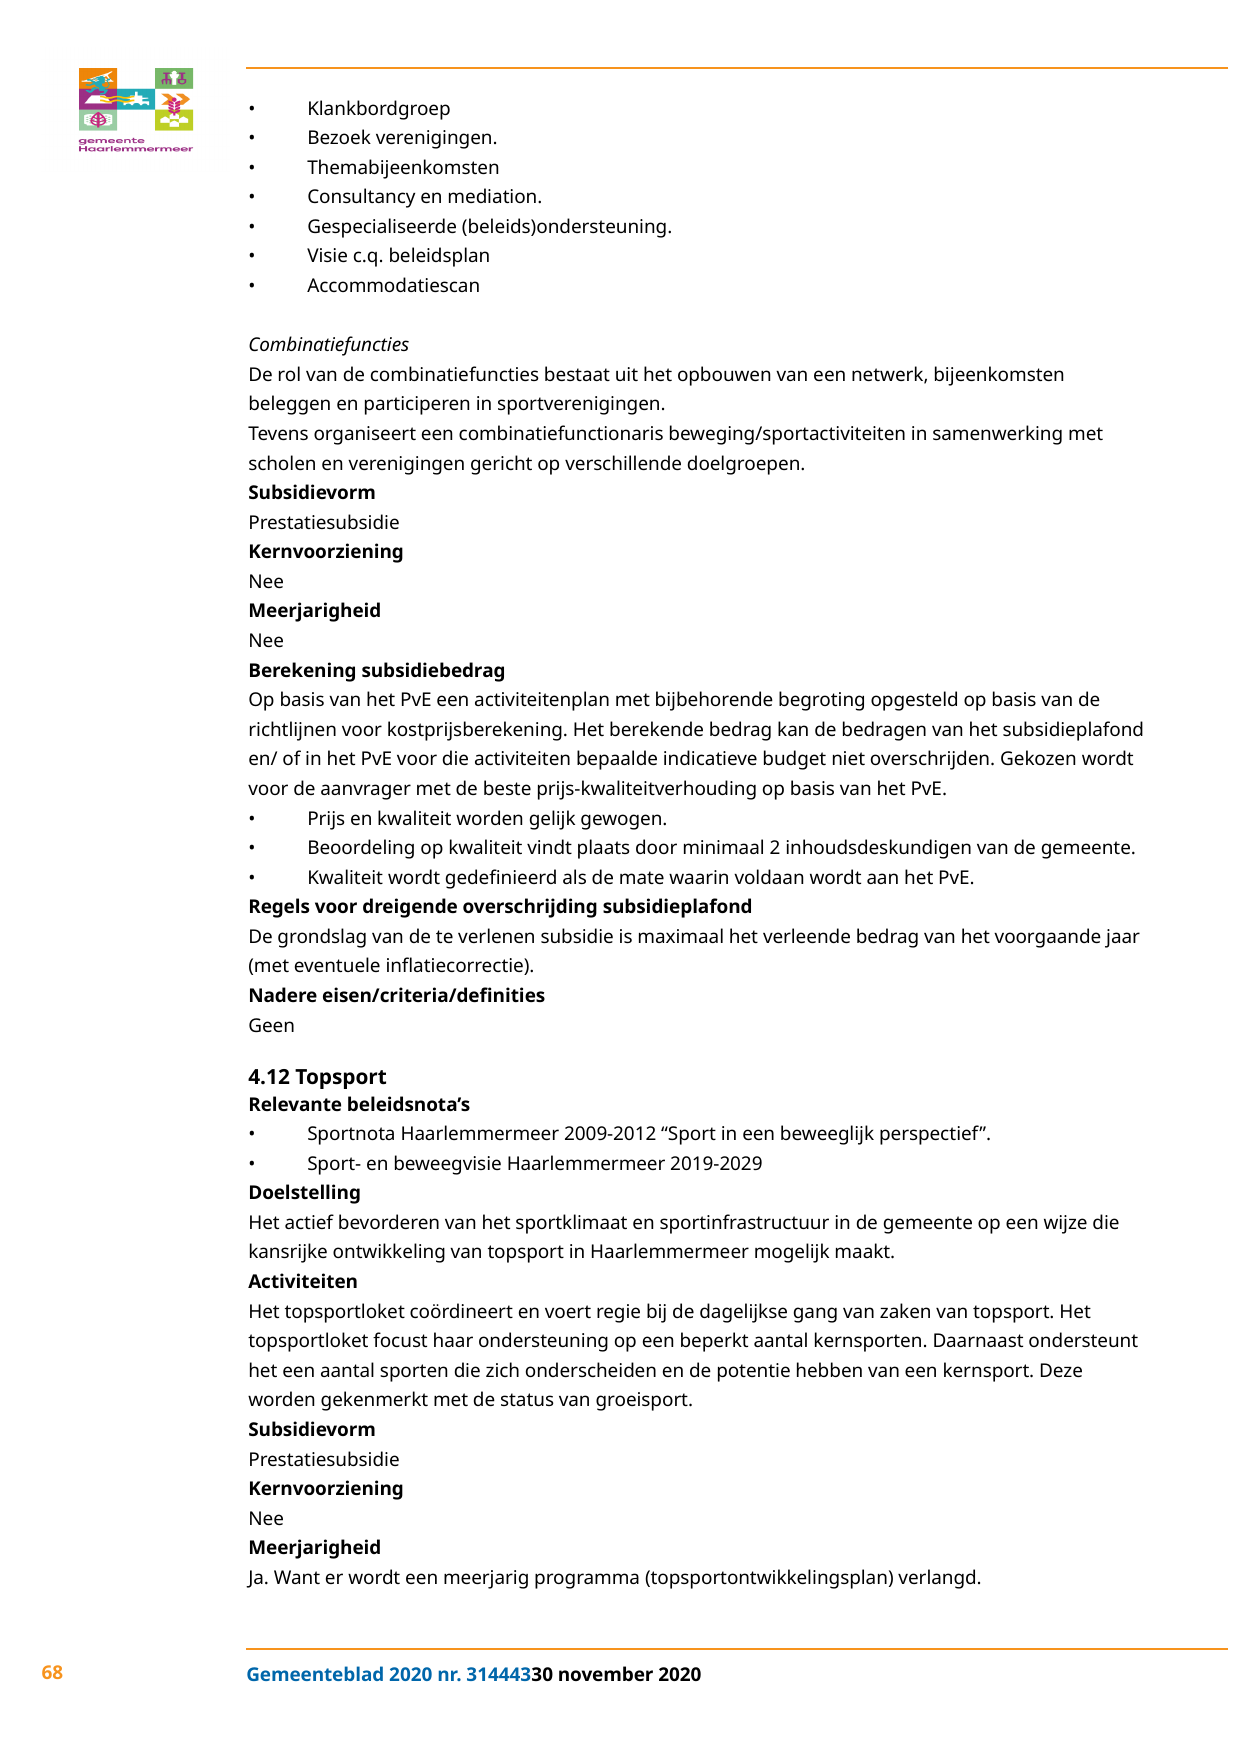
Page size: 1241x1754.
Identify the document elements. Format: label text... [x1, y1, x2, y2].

text Kernvoorziening [248, 1475, 1152, 1501]
text Meerjarigheid [248, 598, 1152, 623]
text Tevens organiseert een combinatiefunctionaris beweging/sportactiviteiten in samenwerking met scholen en verenigingen gericht op verschillende doelgroepen. [248, 420, 1152, 476]
text Berekening subsidiebedrag [248, 657, 1152, 683]
text Relevante beleidsnota’s [248, 1091, 1152, 1116]
text De rol van de combinatiefuncties bestaat uit het opbouwen van een netwerk, bijeenkomsten beleggen en participeren in sportverenigingen. [248, 361, 1152, 416]
list Visie c.q. beleidsplan [248, 243, 1152, 268]
text Geen [248, 1012, 1152, 1038]
text Meerjarigheid [248, 1534, 1152, 1560]
text Prestatiesubsidie [248, 509, 1152, 535]
text Combinatiefuncties [248, 331, 1152, 357]
text Het topsportloket coördineert en voert regie bij de dagelijkse gang van zaken van topsport. Het topsportloket focust haar ondersteuning op een beperkt aantal kernsporten. Daarnaast ondersteunt het een aantal sporten die zich onderscheiden en de potentie hebben van een kernsport. Deze worden gekenmerkt met de status van groeisport. [248, 1298, 1152, 1412]
list Bezoek verenigingen. [248, 124, 1152, 150]
text Kernvoorziening [248, 538, 1152, 564]
text Doelstelling [248, 1179, 1152, 1205]
text Activiteiten [248, 1268, 1152, 1294]
list Sportnota Haarlemmermeer 2009-2012 “Sport in een beweeglijk perspectief”. [248, 1120, 1152, 1146]
text Regels voor dreigende overschrijding subsidieplafond [248, 893, 1152, 919]
list Klankbordgroep [248, 95, 1152, 121]
text Nee [248, 627, 1152, 653]
list Prijs en kwaliteit worden gelijk gewogen. [248, 805, 1152, 831]
list Gespecialiseerde (beleids)ondersteuning. [248, 213, 1152, 239]
text Subsidievorm [248, 1416, 1152, 1442]
text De grondslag van de te verlenen subsidie is maximaal het verleende bedrag van het voorgaande jaar (met eventuele inflatiecorrectie). [248, 923, 1152, 978]
picture [41, 47, 231, 172]
list Themabijeenkomsten [248, 154, 1152, 180]
text Prestatiesubsidie [248, 1446, 1152, 1471]
text Nee [248, 568, 1152, 594]
text Nadere eisen/criteria/definities [248, 982, 1152, 1008]
list Sport- en beweegvisie Haarlemmermeer 2019-2029 [248, 1150, 1152, 1176]
text Het actief bevorderen van het sportklimaat en sportinfrastructuur in de gemeente op een wijze die kansrijke ontwikkeling van topsport in Haarlemmermeer mogelijk maakt. [248, 1209, 1152, 1264]
text 4.12 Topsport [248, 1062, 1152, 1091]
text Ja. Want er wordt een meerjarig programma (topsportontwikkelingsplan) verlangd. [248, 1564, 1152, 1590]
text Subsidievorm [248, 479, 1152, 505]
list Kwaliteit wordt gedefinieerd als de mate waarin voldaan wordt aan het PvE. [248, 864, 1152, 890]
list Beoordeling op kwaliteit vindt plaats door minimaal 2 inhoudsdeskundigen van de gemeente. [248, 834, 1152, 860]
list Consultancy en mediation. [248, 183, 1152, 209]
text Nee [248, 1505, 1152, 1531]
text Op basis van het PvE een activiteitenplan met bijbehorende begroting opgesteld op basis van de richtlijnen voor kostprijsberekening. Het berekende bedrag kan de bedragen van het subsidieplafond en/ of in het PvE voor die activiteiten bepaalde indicatieve budget niet overschrijden. Gekozen wordt voor de aanvrager met de beste prijs-kwaliteitverhouding op basis van het PvE. [248, 686, 1152, 801]
list Accommodatiescan [248, 272, 1152, 298]
